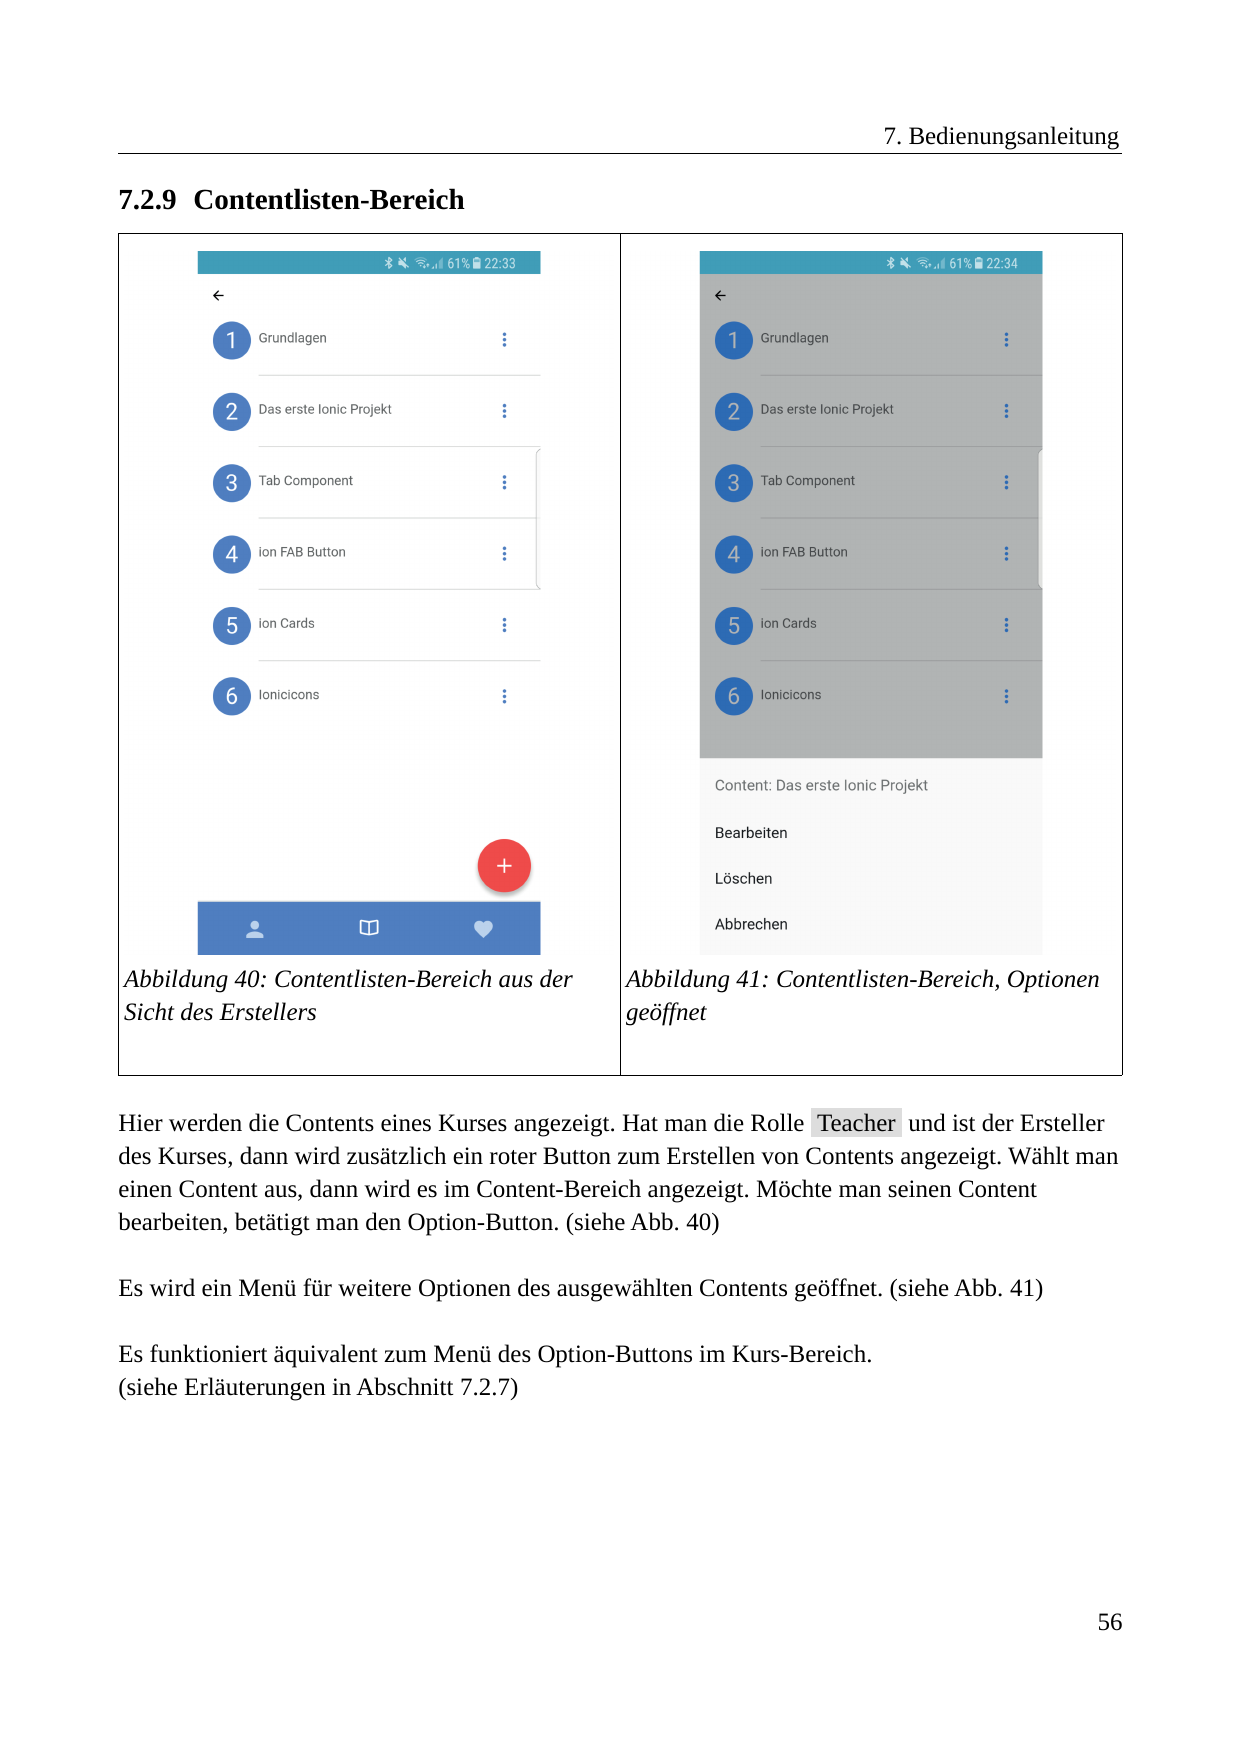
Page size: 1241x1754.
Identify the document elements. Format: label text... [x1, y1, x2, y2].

text (siehe Erläuterungen in Abschnitt 7.2.7) [118, 1372, 1122, 1401]
picture [123, 251, 615, 955]
table_header [621, 234, 1122, 1075]
text Es wird ein Menü für weitere Optionen des ausgewählten Contents geöffnet. (siehe Abb. 41) [118, 1273, 1122, 1302]
picture [625, 251, 1117, 955]
text Hier werden die Contents eines Kurses angezeigt. Hat man die Rolle Teacher und ist der Ersteller des Kurses, dann wird zusätzlich ein roter Button zum Erstellen von Contents angezeigt. Wählt man einen Content aus, dann wird es im Content-Bereich angezeigt. Möchte man seinen Content bearbeiten, betätigt man den Option-Button. (siehe Abb. 40) [118, 1108, 1122, 1236]
text Es funktioniert äquivalent zum Menü des Option-Buttons im Kurs-Bereich. [118, 1339, 1122, 1368]
table_header [119, 234, 620, 1075]
subtitle Contentlisten-Bereich [118, 182, 1122, 216]
